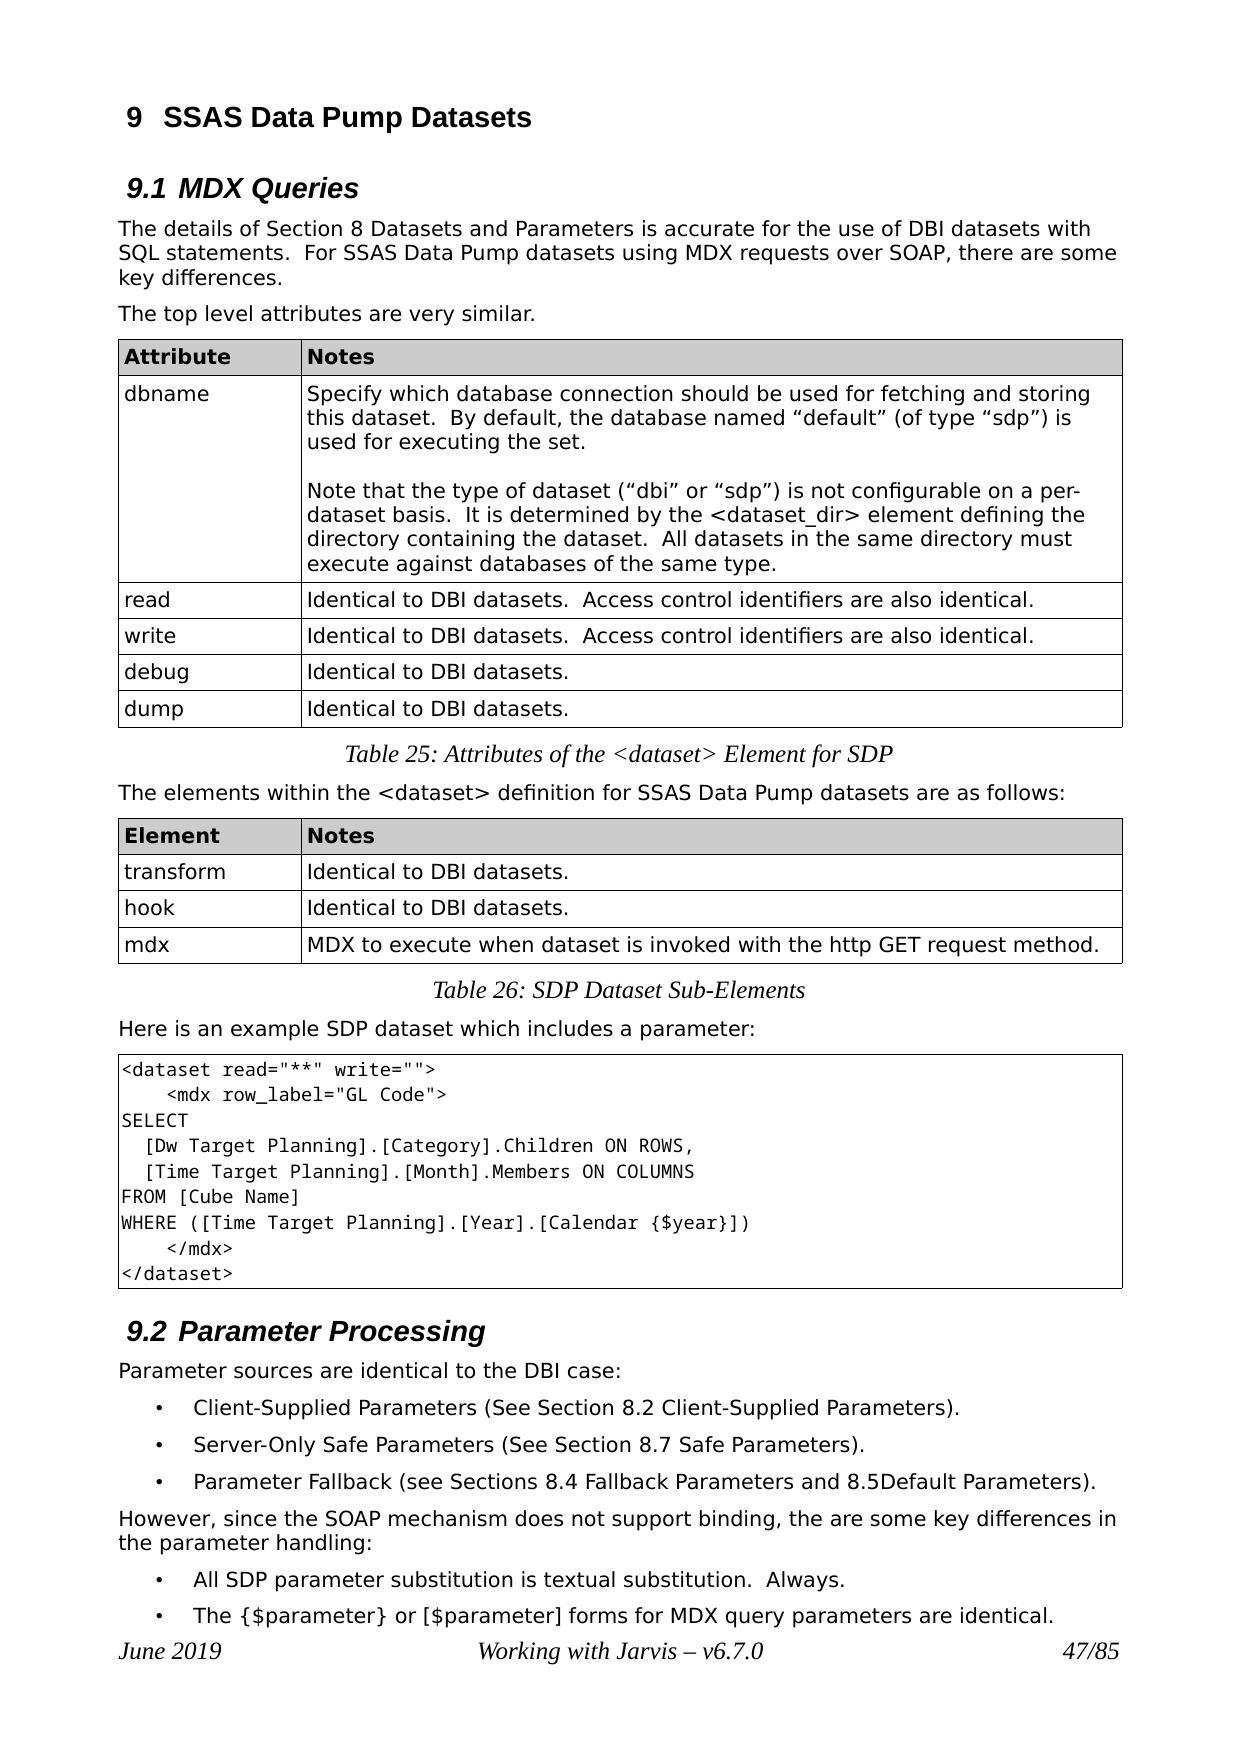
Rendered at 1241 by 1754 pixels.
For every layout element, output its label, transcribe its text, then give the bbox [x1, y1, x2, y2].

text SELECT [119, 1105, 1122, 1130]
text [Time Target Planning].[Month].Members ON COLUMNS [119, 1156, 1122, 1181]
table_cell Identical to DBI datasets. [302, 691, 1122, 727]
table_cell Identical to DBI datasets. Access control identifiers are also identical. [302, 619, 1122, 654]
text Table 26: SDP Dataset Sub-Elements [118, 976, 1122, 1004]
list Server-Only Safe Parameters (See Section 8.7 Safe Parameters). [156, 1433, 1122, 1457]
table_cell MDX to execute when dataset is invoked with the http GET request method. [302, 928, 1122, 963]
text </mdx> [119, 1232, 1122, 1258]
list The {$parameter} or [$parameter] forms for MDX query parameters are identical. [156, 1604, 1122, 1629]
table_cell Specify which database connection should be used for fetching and storing this dataset. By default, the database named “default” (of type “sdp”) is used for executing the set. Note that the type of dataset (“dbi” or “sdp”) is not configurable on a per-dataset basis. It is determined by the <dataset_dir> element defining the directory containing the dataset. All datasets in the same directory must execute against databases of the same type. [302, 376, 1122, 582]
text WHERE ([Time Target Planning].[Year].[Calendar {$year}]) [119, 1207, 1122, 1232]
table_cell mdx [119, 928, 301, 963]
table_header Notes [302, 819, 1122, 854]
text <dataset read="**" write=""> [119, 1055, 1122, 1079]
table_cell write [119, 619, 301, 654]
table_header Notes [302, 340, 1122, 375]
subtitle MDX Queries [118, 171, 1122, 204]
table_cell Identical to DBI datasets. [302, 891, 1122, 926]
table_cell dbname [119, 376, 301, 582]
subtitle SSAS Data Pump Datasets [118, 100, 1122, 133]
text Table 25: Attributes of the <dataset> Element for SDP [118, 739, 1122, 768]
text Here is an example SDP dataset which includes a parameter: [118, 1017, 1122, 1041]
list Client-Supplied Parameters (See Section 8.2 Client-Supplied Parameters). [156, 1396, 1122, 1421]
text Parameter sources are identical to the DBI case: [118, 1359, 1122, 1384]
table_header Element [119, 819, 301, 854]
table_cell dump [119, 691, 301, 727]
table_cell Identical to DBI datasets. [302, 655, 1122, 690]
text FROM [Cube Name] [119, 1181, 1122, 1207]
table_header Attribute [119, 340, 301, 375]
table_cell Identical to DBI datasets. [302, 855, 1122, 890]
text <mdx row_label="GL Code"> [119, 1079, 1122, 1105]
table_cell hook [119, 891, 301, 926]
table_cell debug [119, 655, 301, 690]
text However, since the SOAP mechanism does not support binding, the are some key differences in the parameter handling: [118, 1507, 1122, 1555]
text [Dw Target Planning].[Category].Children ON ROWS, [119, 1130, 1122, 1156]
table_cell read [119, 583, 301, 618]
list All SDP parameter substitution is textual substitution. Always. [156, 1568, 1122, 1592]
subtitle Parameter Processing [118, 1313, 1122, 1347]
table_cell transform [119, 855, 301, 890]
table_cell Identical to DBI datasets. Access control identifiers are also identical. [302, 583, 1122, 618]
text The details of Section 8 Datasets and Parameters is accurate for the use of DBI datasets with SQL statements. For SSAS Data Pump datasets using MDX requests over SOAP, there are some key differences. [118, 217, 1122, 290]
text The elements within the <dataset> definition for SSAS Data Pump datasets are as follows: [118, 781, 1122, 805]
list Parameter Fallback (see Sections 8.4 Fallback Parameters and 8.5Default Parameters). [156, 1470, 1122, 1494]
text </dataset> [119, 1258, 1122, 1288]
text The top level attributes are very similar. [118, 302, 1122, 327]
